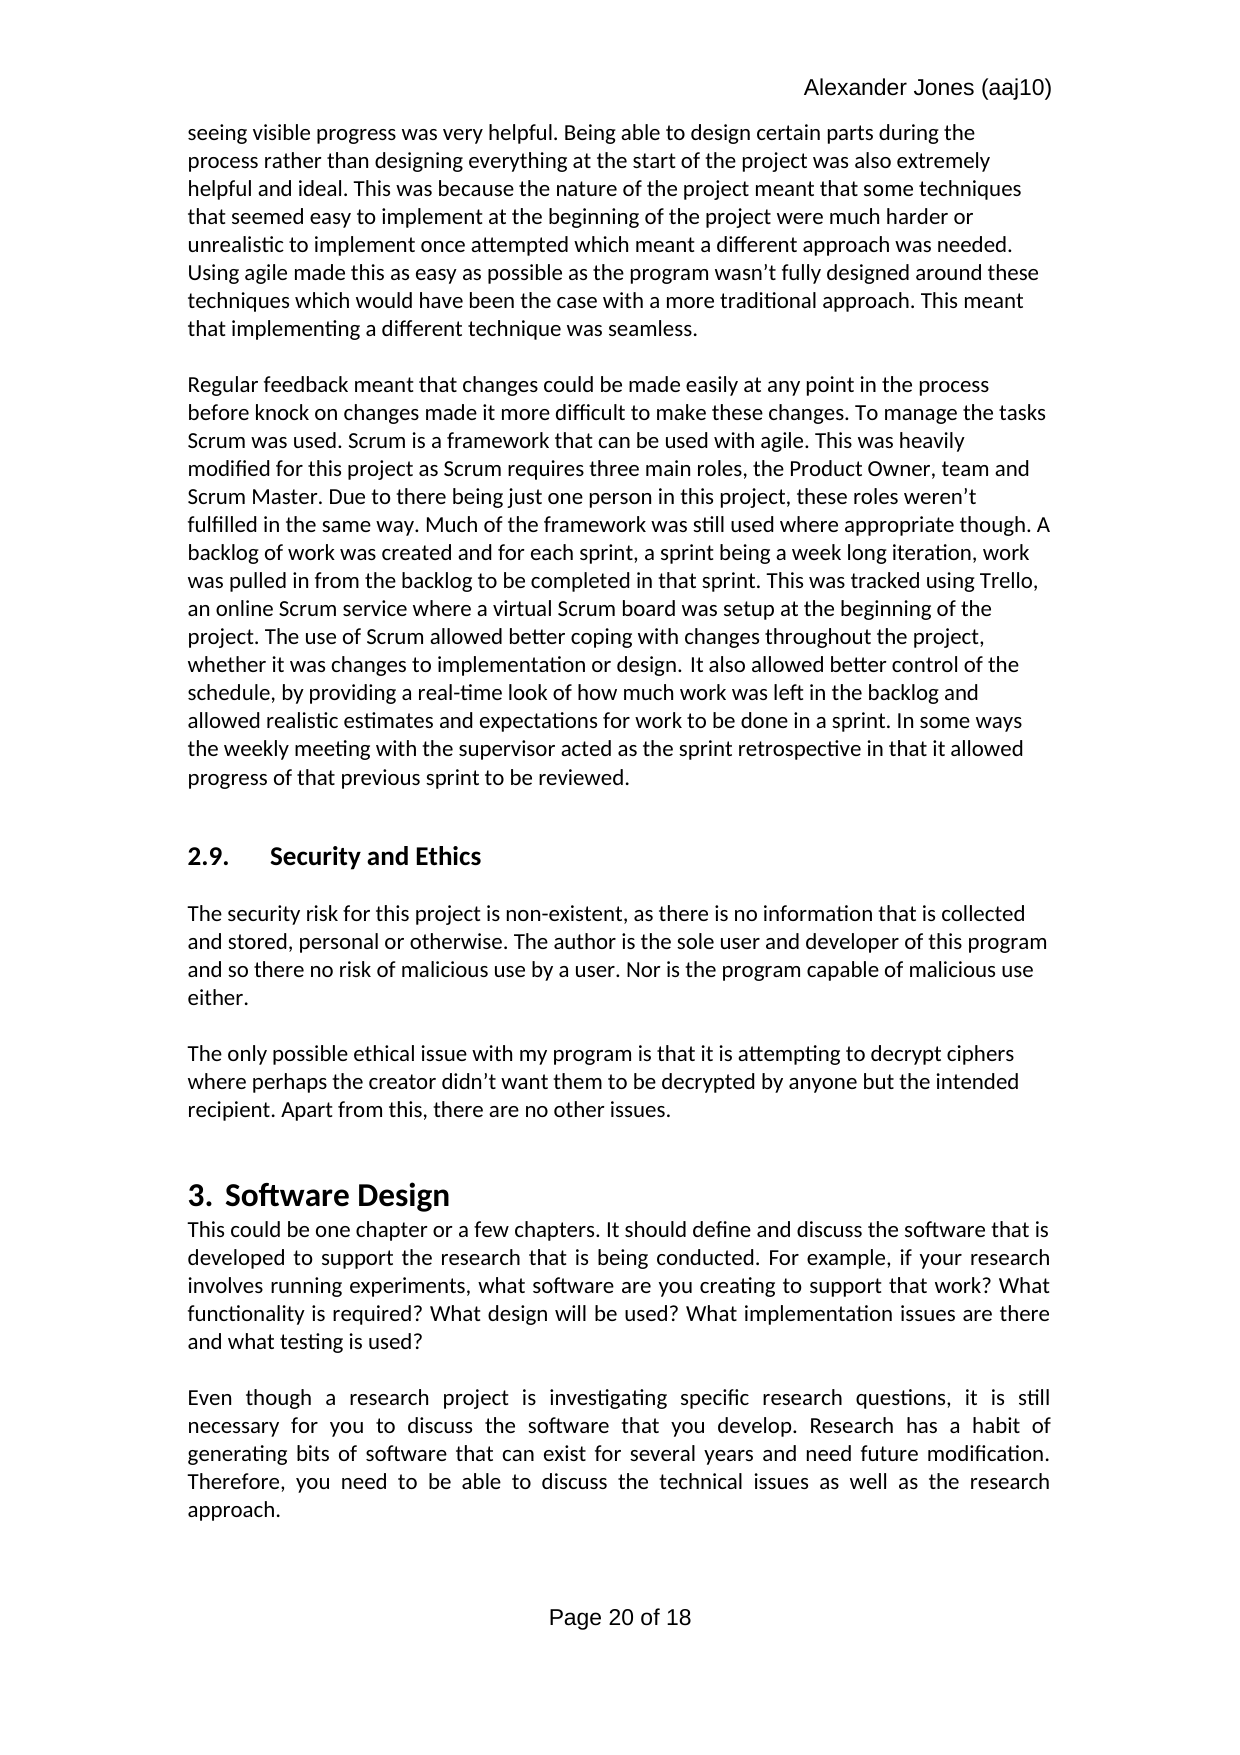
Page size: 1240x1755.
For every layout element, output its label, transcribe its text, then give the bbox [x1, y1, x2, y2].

text This could be one chapter or a few chapters. It should define and discuss the software that is developed to support the research that is being conducted. For example, if your research involves running experiments, what software are you creating to support that work? What functionality is required? What design will be used? What implementation issues are there and what testing is used? [187, 1215, 1052, 1355]
text The only possible ethical issue with my program is that it is attempting to decrypt ciphers where perhaps the creator didn’t want them to be decrypted by anyone but the intended recipient. Apart from this, there are no other issues. [187, 1039, 1052, 1123]
subtitle Security and Ethics [187, 839, 1052, 872]
text Regular feedback meant that changes could be made easily at any point in the process before knock on changes made it more difficult to make these changes. To manage the tasks Scrum was used. Scrum is a framework that can be used with agile. This was heavily modified for this project as Scrum requires three main roles, the Product Owner, team and Scrum Master. Due to there being just one person in this project, these roles weren’t fulfilled in the same way. Much of the framework was still used where appropriate though. A backlog of work was created and for each sprint, a sprint being a week long iteration, work was pulled in from the backlog to be completed in that sprint. This was tracked using Trello, an online Scrum service where a virtual Scrum board was setup at the beginning of the project. The use of Scrum allowed better coping with changes throughout the project, whether it was changes to implementation or design. It also allowed better control of the schedule, by providing a real-time look of how much work was left in the backlog and allowed realistic estimates and expectations for work to be done in a sprint. In some ways the weekly meeting with the supervisor acted as the sprint retrospective in that it allowed progress of that previous sprint to be reviewed. [187, 370, 1052, 791]
text Even though a research project is investigating specific research questions, it is still necessary for you to discuss the software that you develop. Research has a habit of generating bits of software that can exist for several years and need future modification. Therefore, you need to be able to discuss the technical issues as well as the research approach. [187, 1383, 1052, 1523]
subtitle Software Design [187, 1174, 1052, 1215]
text seeing visible progress was very helpful. Being able to design certain parts during the process rather than designing everything at the start of the project was also extremely helpful and ideal. This was because the nature of the project meant that some techniques that seemed easy to implement at the beginning of the project were much harder or unrealistic to implement once attempted which meant a different approach was needed. Using agile made this as easy as possible as the program wasn’t fully designed around these techniques which would have been the case with a more traditional approach. This meant that implementing a different technique was seamless. [187, 118, 1052, 342]
text The security risk for this project is non-existent, as there is no information that is collected and stored, personal or otherwise. The author is the sole user and developer of this program and so there no risk of malicious use by a user. Nor is the program capable of malicious use either. [187, 899, 1052, 1011]
